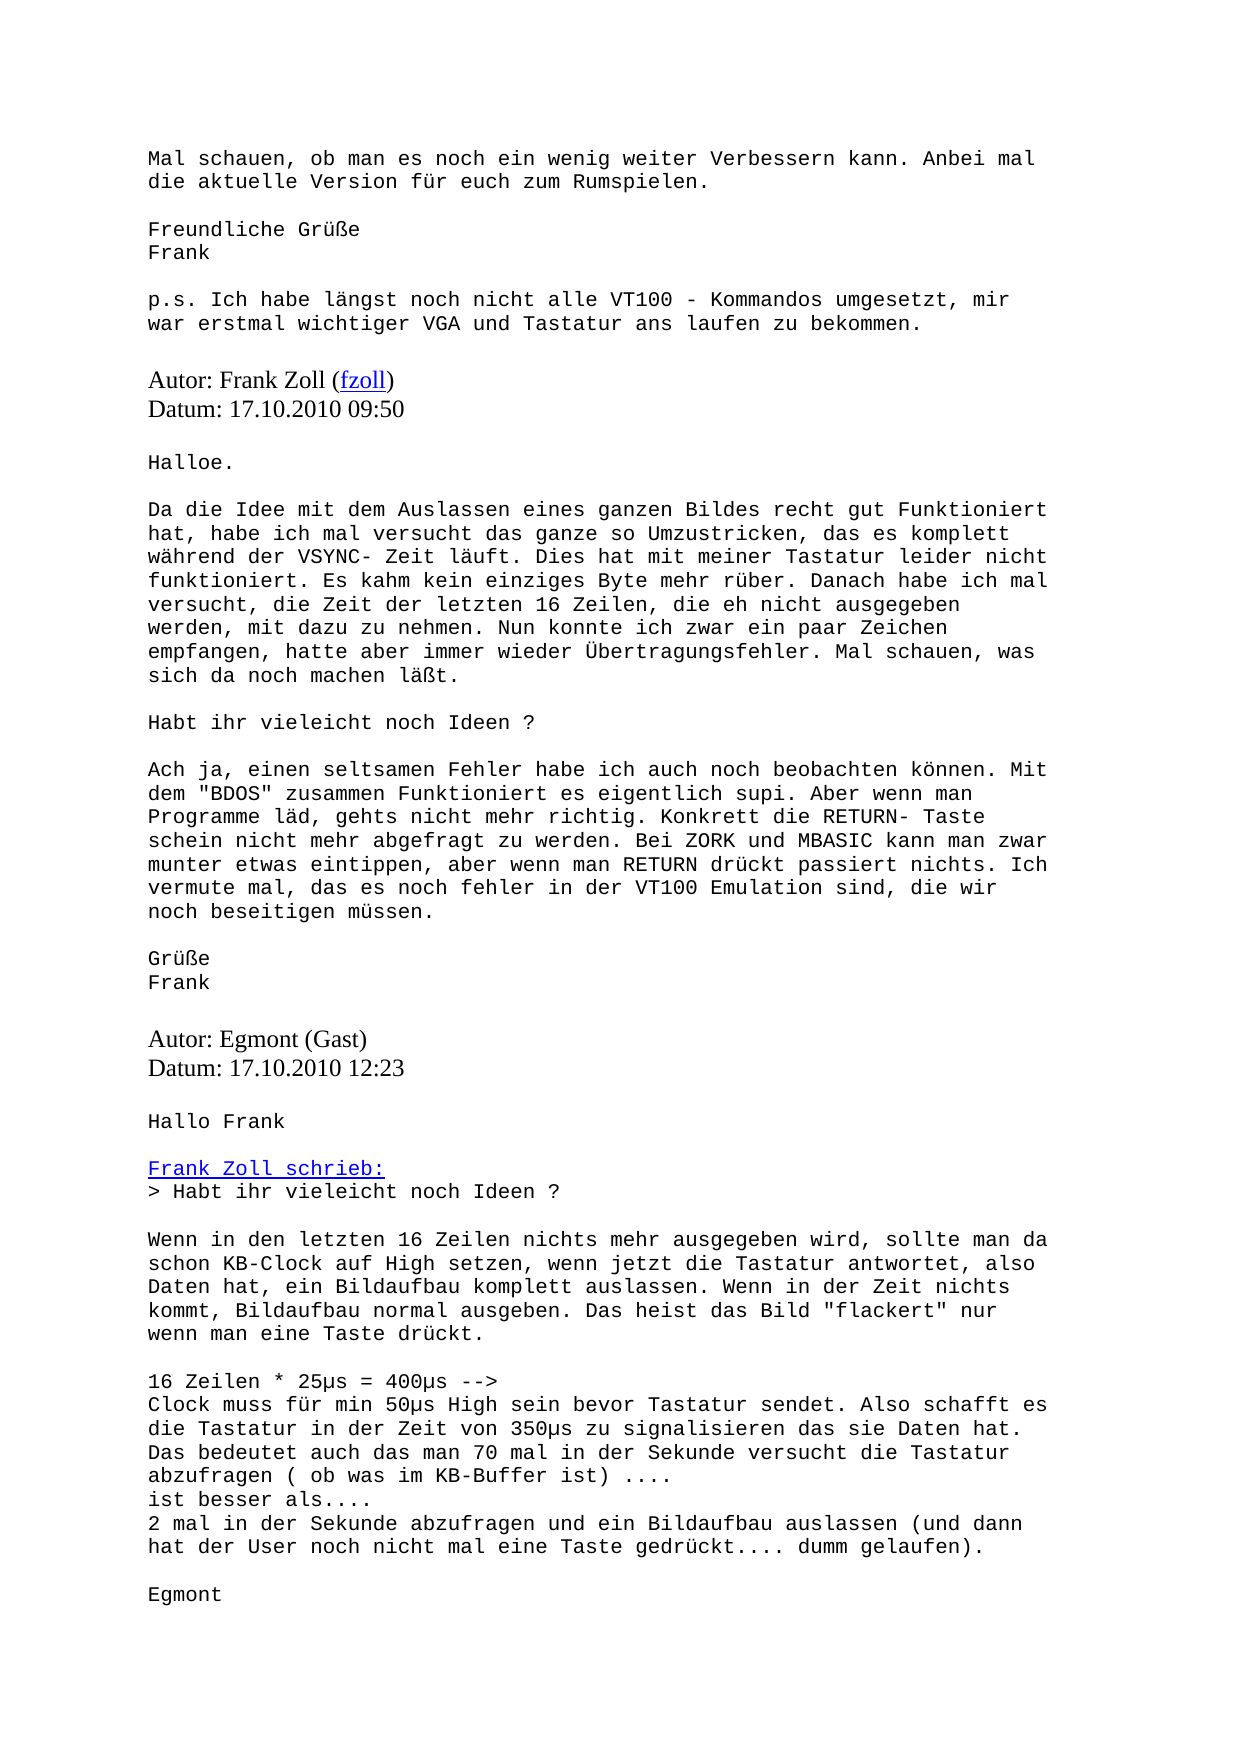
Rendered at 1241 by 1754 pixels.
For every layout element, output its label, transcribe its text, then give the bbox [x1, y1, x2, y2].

text kommt, Bildaufbau normal ausgeben. Das heist das Bild "flackert" nur [148, 1300, 1093, 1323]
text schein nicht mehr abgefragt zu werden. Bei ZORK und MBASIC kann man zwar [148, 830, 1093, 854]
text die Tastatur in der Zeit von 350µs zu signalisieren das sie Daten hat. [148, 1418, 1093, 1442]
text p.s. Ich habe längst noch nicht alle VT100 - Kommandos umgesetzt, mir [148, 289, 1093, 313]
text Datum: 17.10.2010 09:50 [148, 394, 1093, 423]
text Ach ja, einen seltsamen Fehler habe ich auch noch beobachten können. Mit [148, 759, 1093, 783]
text hat der User noch nicht mal eine Taste gedrückt.... dumm gelaufen). [148, 1536, 1093, 1560]
text Autor: Frank Zoll (fzoll) [148, 366, 1093, 394]
text Clock muss für min 50µs High sein bevor Tastatur sendet. Also schafft es [148, 1394, 1093, 1418]
text wenn man eine Taste drückt. [148, 1323, 1093, 1347]
text hat, habe ich mal versucht das ganze so Umzustricken, das es komplett [148, 523, 1093, 546]
text Das bedeutet auch das man 70 mal in der Sekunde versucht die Tastatur [148, 1442, 1093, 1465]
text > Habt ihr vieleicht noch Ideen ? [148, 1182, 1093, 1205]
text Halloe. [148, 452, 1093, 475]
text Mal schauen, ob man es noch ein wenig weiter Verbessern kann. Anbei mal [148, 148, 1093, 171]
text Datum: 17.10.2010 12:23 [148, 1053, 1093, 1082]
text Habt ihr vieleicht noch Ideen ? [148, 712, 1093, 736]
text Da die Idee mit dem Auslassen eines ganzen Bildes recht gut Funktioniert [148, 499, 1093, 523]
text noch beseitigen müssen. [148, 901, 1093, 925]
text werden, mit dazu zu nehmen. Nun konnte ich zwar ein paar Zeichen [148, 617, 1093, 641]
text Frank [148, 972, 1093, 996]
text Frank [148, 242, 1093, 266]
text Programme läd, gehts nicht mehr richtig. Konkrett die RETURN- Taste [148, 806, 1093, 830]
text Freundliche Grüße [148, 218, 1093, 242]
text munter etwas eintippen, aber wenn man RETURN drückt passiert nichts. Ich [148, 854, 1093, 877]
text Daten hat, ein Bildaufbau komplett auslassen. Wenn in der Zeit nichts [148, 1276, 1093, 1300]
text ist besser als.... [148, 1489, 1093, 1513]
text Egmont [148, 1583, 1093, 1607]
text schon KB-Clock auf High setzen, wenn jetzt die Tastatur antwortet, also [148, 1252, 1093, 1276]
text versucht, die Zeit der letzten 16 Zeilen, die eh nicht ausgegeben [148, 594, 1093, 617]
text sich da noch machen läßt. [148, 664, 1093, 688]
text 16 Zeilen * 25µs = 400µs --> [148, 1371, 1093, 1394]
text Wenn in den letzten 16 Zeilen nichts mehr ausgegeben wird, sollte man da [148, 1229, 1093, 1252]
text war erstmal wichtiger VGA und Tastatur ans laufen zu bekommen. [148, 313, 1093, 337]
text Autor: Egmont (Gast) [148, 1024, 1093, 1053]
text während der VSYNC- Zeit läuft. Dies hat mit meiner Tastatur leider nicht [148, 546, 1093, 570]
text Grüße [148, 948, 1093, 972]
text empfangen, hatte aber immer wieder Übertragungsfehler. Mal schauen, was [148, 641, 1093, 664]
text Hallo Frank [148, 1111, 1093, 1134]
text Frank Zoll schrieb: [148, 1158, 1093, 1182]
text abzufragen ( ob was im KB-Buffer ist) .... [148, 1465, 1093, 1489]
text die aktuelle Version für euch zum Rumspielen. [148, 171, 1093, 195]
text vermute mal, das es noch fehler in der VT100 Emulation sind, die wir [148, 877, 1093, 901]
text funktioniert. Es kahm kein einziges Byte mehr rüber. Danach habe ich mal [148, 570, 1093, 594]
text 2 mal in der Sekunde abzufragen und ein Bildaufbau auslassen (und dann [148, 1513, 1093, 1536]
text dem "BDOS" zusammen Funktioniert es eigentlich supi. Aber wenn man [148, 783, 1093, 806]
